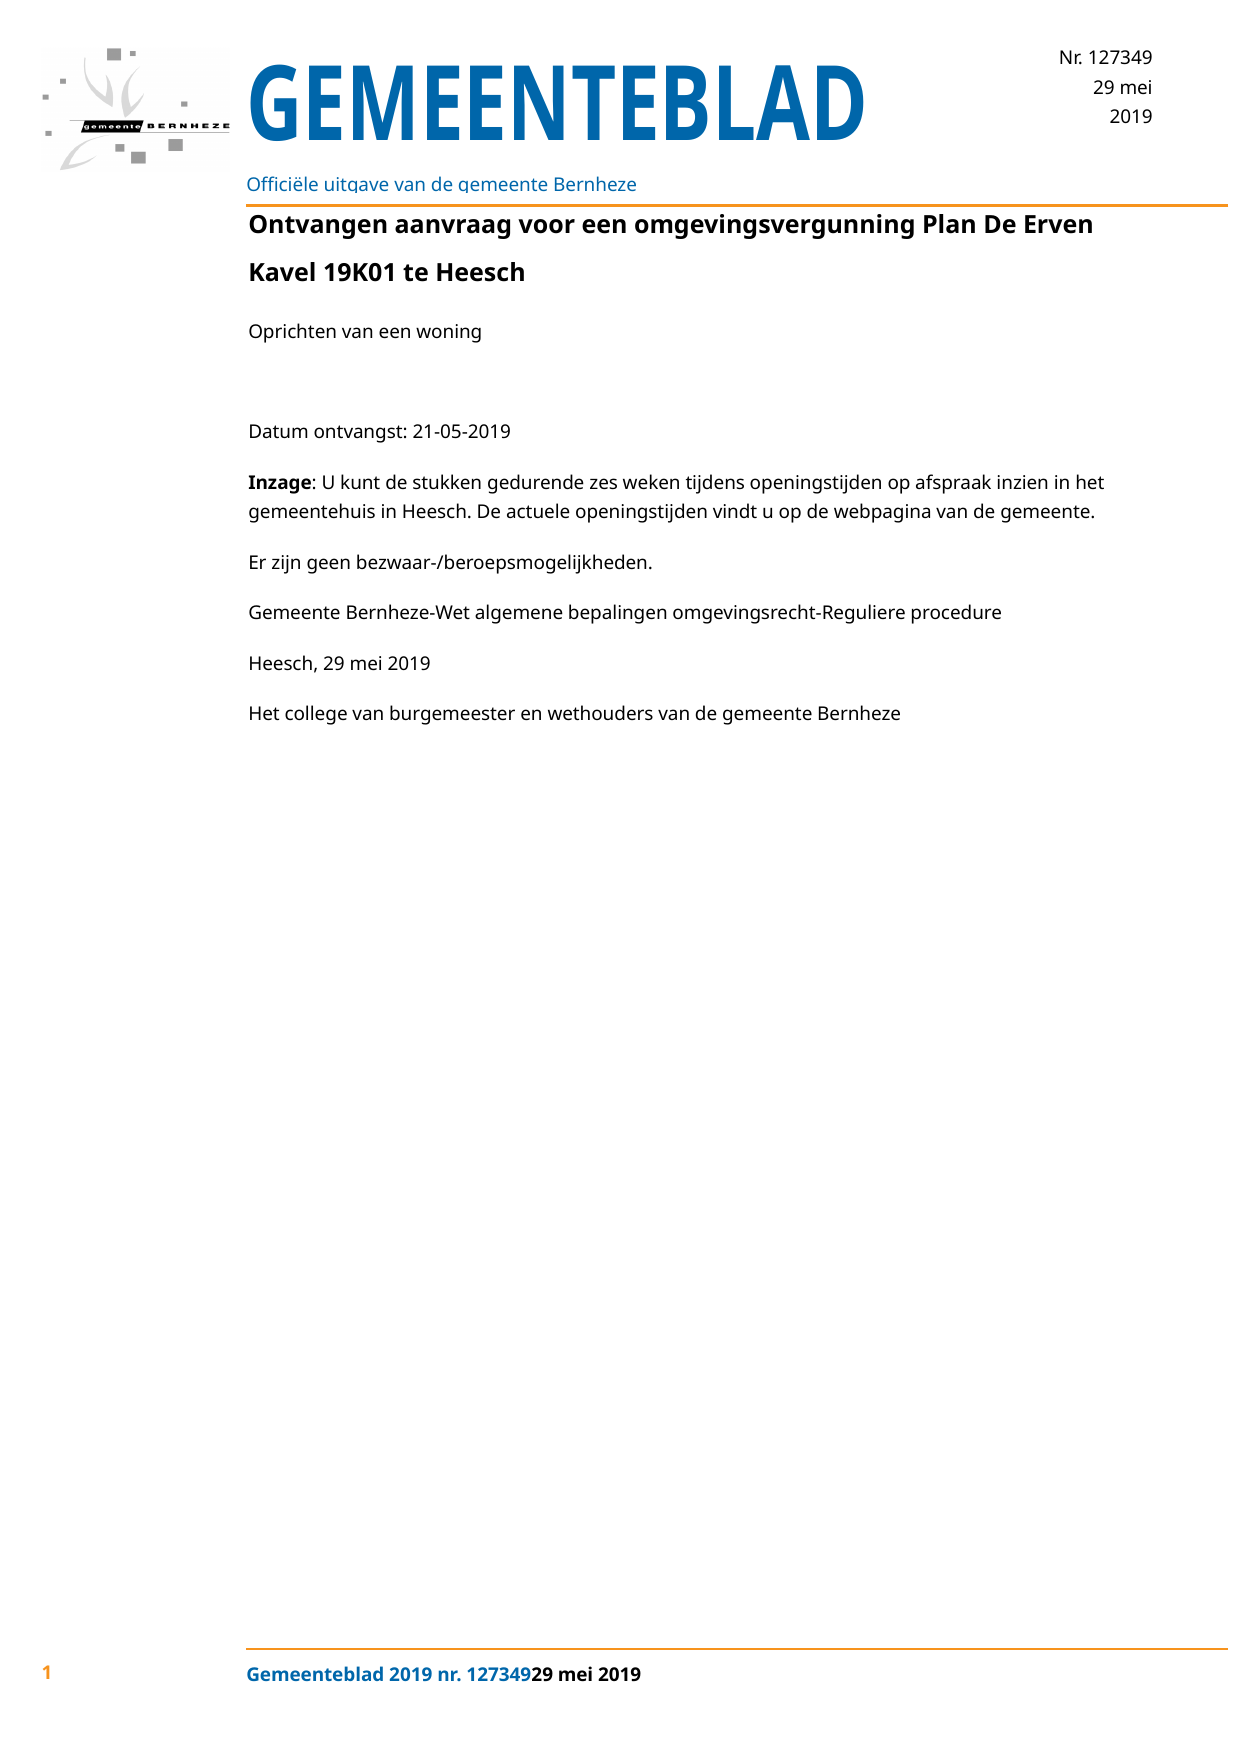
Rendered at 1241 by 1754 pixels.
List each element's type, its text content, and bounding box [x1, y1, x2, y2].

text Gemeente Bernheze-Wet algemene bepalingen omgevingsrecht-Reguliere procedure [248, 599, 1152, 625]
picture [41, 47, 231, 172]
text Inzage: U kunt de stukken gedurende zes weken tijdens openingstijden op afspraak inzien in het gemeentehuis in Heesch. De actuele openingstijden vindt u op de webpagina van de gemeente. [248, 469, 1152, 524]
text Heesch, 29 mei 2019 [248, 650, 1152, 676]
text Oprichten van een woning [248, 318, 1152, 344]
text Het college van burgemeester en wethouders van de gemeente Bernheze [248, 700, 1152, 726]
text Ontvangen aanvraag voor een omgevingsvergunning Plan De Erven Kavel 19K01 te Heesch [248, 207, 1152, 288]
text Er zijn geen bezwaar-/beroepsmogelijkheden. [248, 549, 1152, 575]
text Datum ontvangst: 21-05-2019 [248, 419, 1152, 444]
